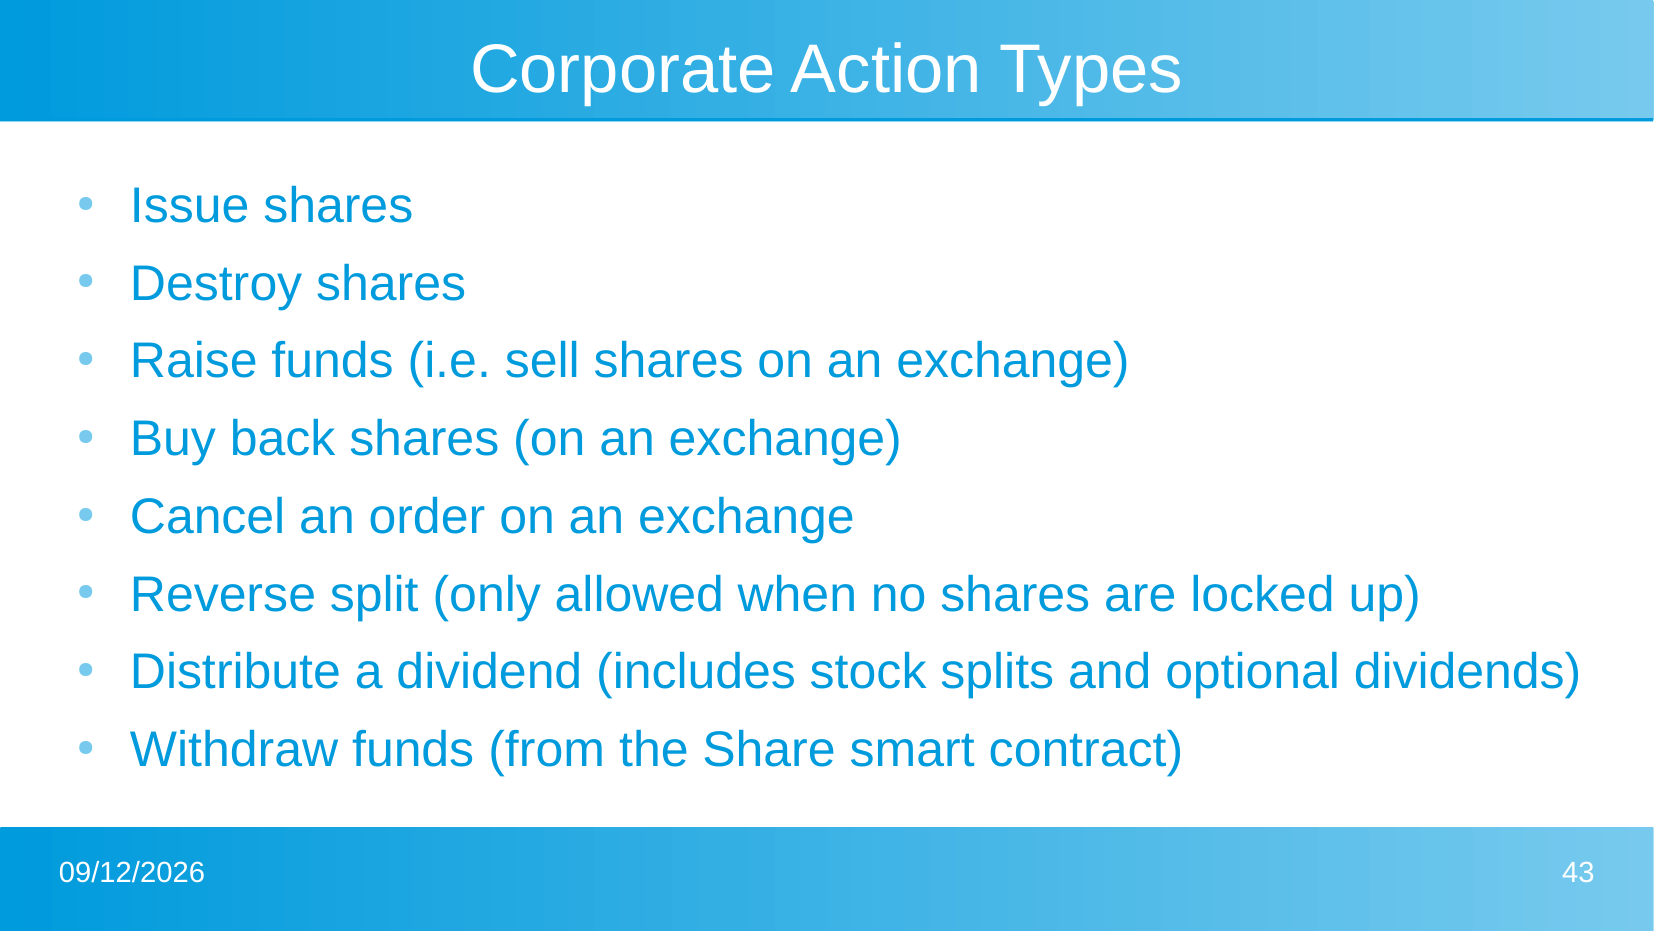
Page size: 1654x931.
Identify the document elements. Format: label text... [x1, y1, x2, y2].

title Corporate Action Types [59, 29, 1595, 108]
list Issue shares Destroy shares Raise funds (i.e. sell shares on an exchange) Buy back shares (on an exchange) Cancel an order on an exchange Reverse split (only allowed when no shares are locked up) Distribute a dividend (includes stock splits and optional dividends) Withdraw funds (from the Share smart contract) [59, 177, 1595, 768]
